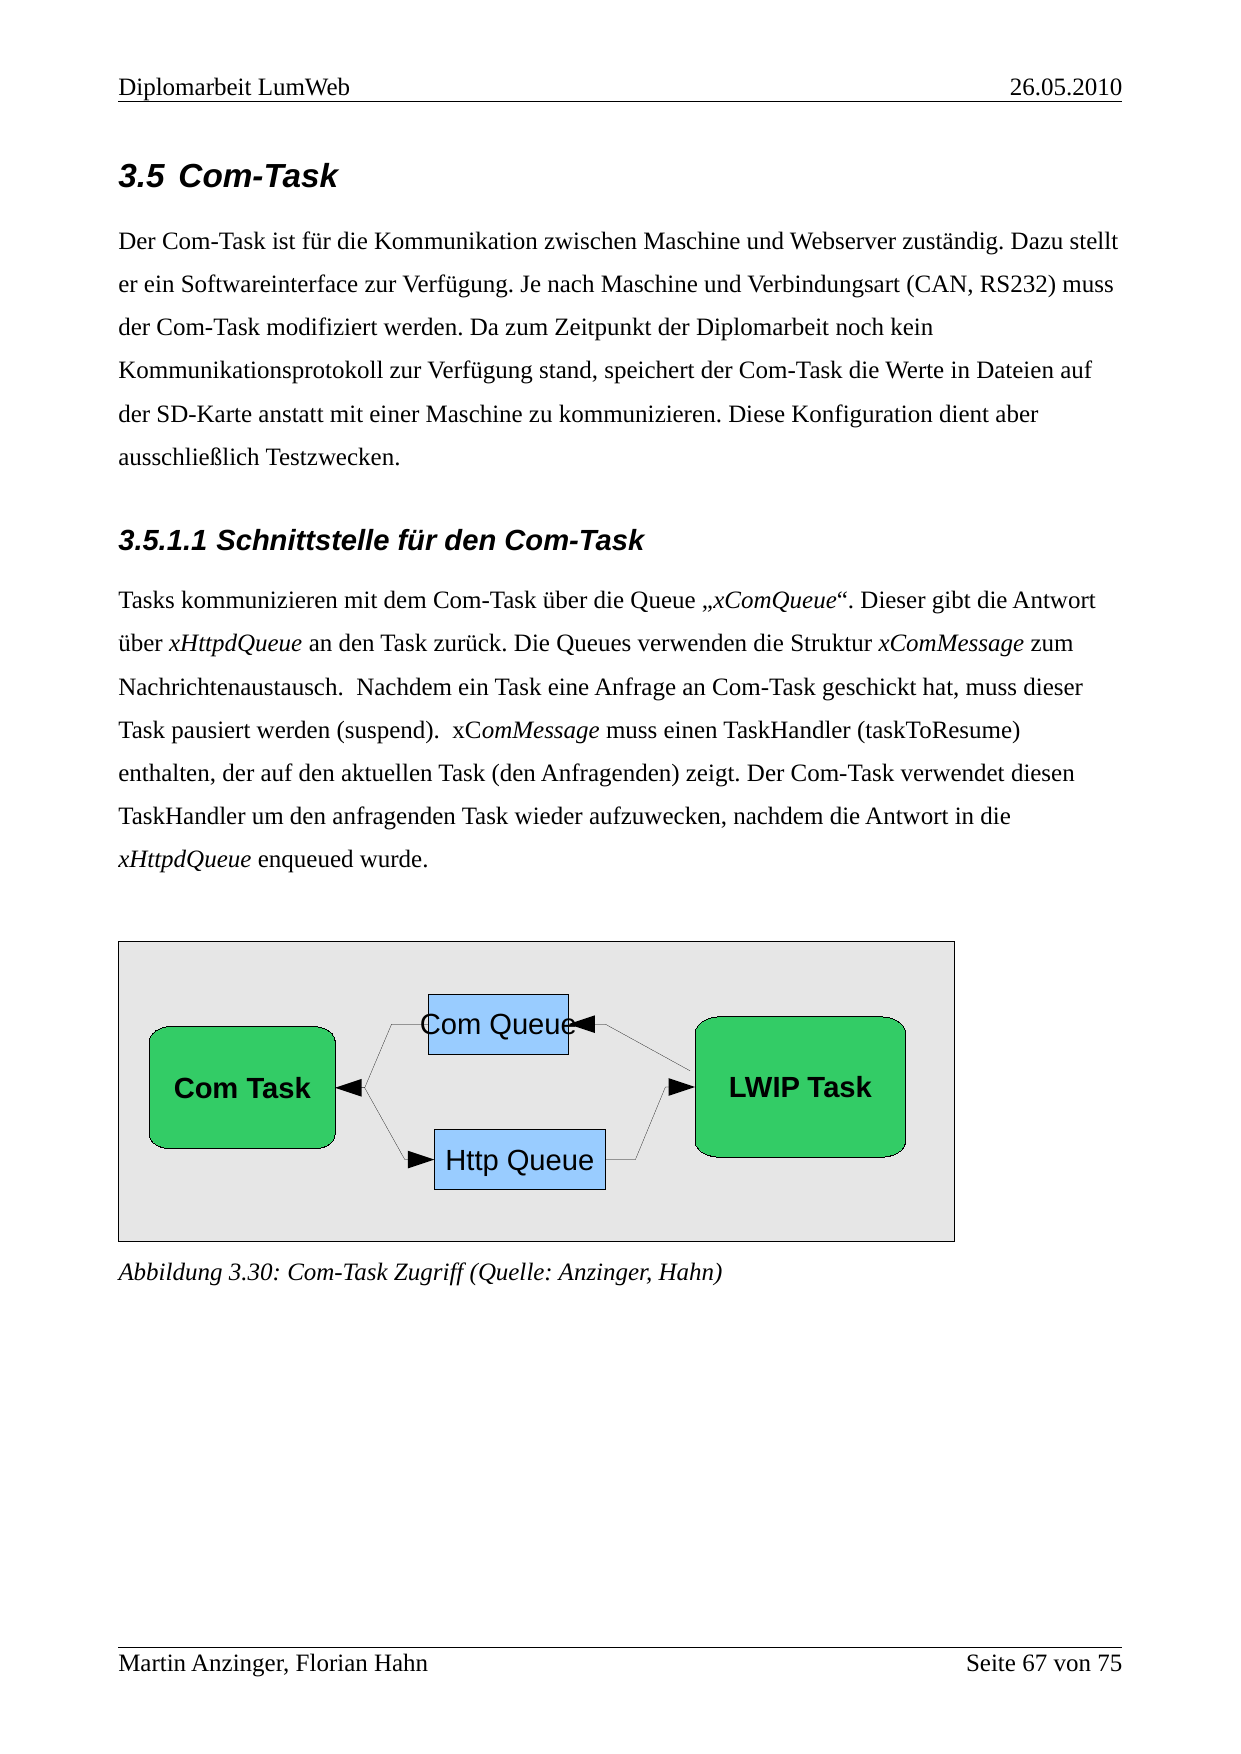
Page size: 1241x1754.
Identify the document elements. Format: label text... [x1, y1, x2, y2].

subtitle Schnittstelle für den Com-Task [118, 522, 1122, 556]
text Abbildung 3.30: Com-Task Zugriff (Quelle: Anzinger, Hahn) [118, 1242, 954, 1285]
text Der Com-Task ist für die Kommunikation zwischen Maschine und Webserver zuständig. Dazu stellt er ein Softwareinterface zur Verfügung. Je nach Maschine und Verbindungsart (CAN, RS232) muss der Com-Task modifiziert werden. Da zum Zeitpunkt der Diplomarbeit noch kein Kommunikationsprotokoll zur Verfügung stand, speichert der Com-Task die Werte in Dateien auf der SD-Karte anstatt mit einer Maschine zu kommunizieren. Diese Konfiguration dient aber ausschließlich Testzwecken. [118, 226, 1122, 471]
subtitle Com-Task [118, 156, 1122, 194]
text Tasks kommunizieren mit dem Com-Task über die Queue „xComQueue“. Dieser gibt die Antwort über xHttpdQueue an den Task zurück. Die Queues verwenden die Struktur xComMessage zum Nachrichtenaustausch. Nachdem ein Task eine Anfrage an Com-Task geschickt hat, muss dieser Task pausiert werden (suspend). xComMessage muss einen TaskHandler (taskToResume) enthalten, der auf den aktuellen Task (den Anfragenden) zeigt. Der Com-Task verwendet diesen TaskHandler um den anfragenden Task wieder aufzuwecken, nachdem die Antwort in die xHttpdQueue enqueued wurde. [118, 585, 1122, 873]
